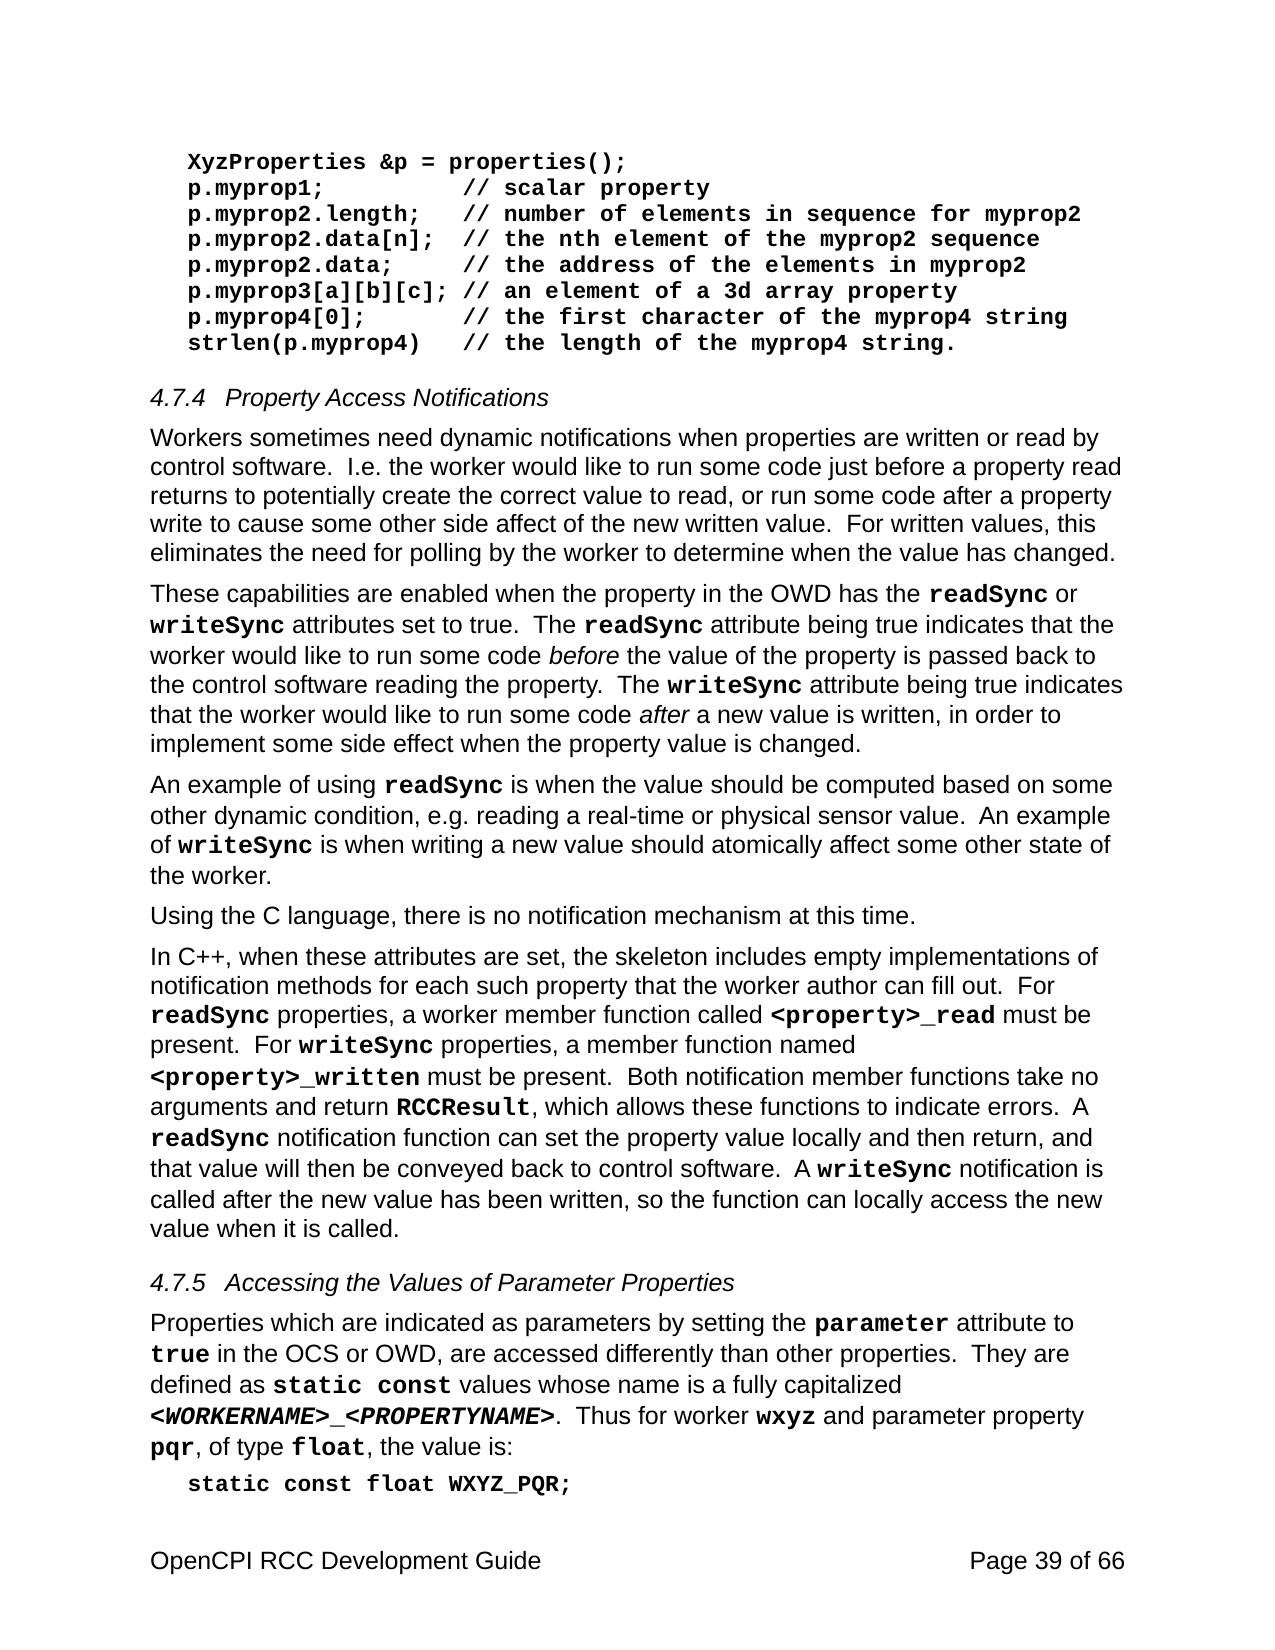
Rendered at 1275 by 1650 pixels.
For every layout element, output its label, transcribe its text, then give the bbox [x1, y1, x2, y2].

text An example of using readSync is when the value should be computed based on some other dynamic condition, e.g. reading a real-time or physical sensor value. An example of writeSync is when writing a new value should atomically affect some other state of the worker. [150, 770, 1125, 889]
text Workers sometimes need dynamic notifications when properties are written or read by control software. I.e. the worker would like to run some code just before a property read returns to potentially create the correct value to read, or run some code after a property write to cause some other side affect of the new written value. For written values, this eliminates the need for polling by the worker to determine when the value has changed. [150, 423, 1125, 567]
text static const float WXYZ_PQR; [187, 1472, 1125, 1498]
text XyzProperties &p = properties(); p.myprop1; // scalar property p.myprop2.length; // number of elements in sequence for myprop2 p.myprop2.data[n]; // the nth element of the myprop2 sequence p.myprop2.data; // the address of the elements in myprop2 p.myprop3[a][b][c]; // an element of a 3d array property p.myprop4[0]; // the first character of the myprop4 string strlen(p.myprop4) // the length of the myprop4 string. [187, 150, 1125, 357]
subtitle Accessing the Values of Parameter Properties [150, 1268, 1125, 1296]
text Using the C language, there is no notification mechanism at this time. [150, 901, 1125, 930]
text Properties which are indicated as parameters by setting the parameter attribute to true in the OCS or OWD, are accessed differently than other properties. They are defined as static const values whose name is a fully capitalized <WORKERNAME>_<PROPERTYNAME>. Thus for worker wxyz and parameter property pqr, of type float, the value is: [150, 1308, 1125, 1463]
subtitle Property Access Notifications [150, 382, 1125, 411]
text These capabilities are enabled when the property in the OWD has the readSync or writeSync attributes set to true. The readSync attribute being true indicates that the worker would like to run some code before the value of the property is passed back to the control software reading the property. The writeSync attribute being true indicates that the worker would like to run some code after a new value is written, in order to implement some side effect when the property value is changed. [150, 579, 1125, 758]
text In C++, when these attributes are set, the skeleton includes empty implementations of notification methods for each such property that the worker author can fill out. For readSync properties, a worker member function called <property>_read must be present. For writeSync properties, a member function named <property>_written must be present. Both notification member functions take no arguments and return RCCResult, which allows these functions to indicate errors. A readSync notification function can set the property value locally and then return, and that value will then be conveyed back to control software. A writeSync notification is called after the new value has been written, so the function can locally access the new value when it is called. [150, 942, 1125, 1243]
